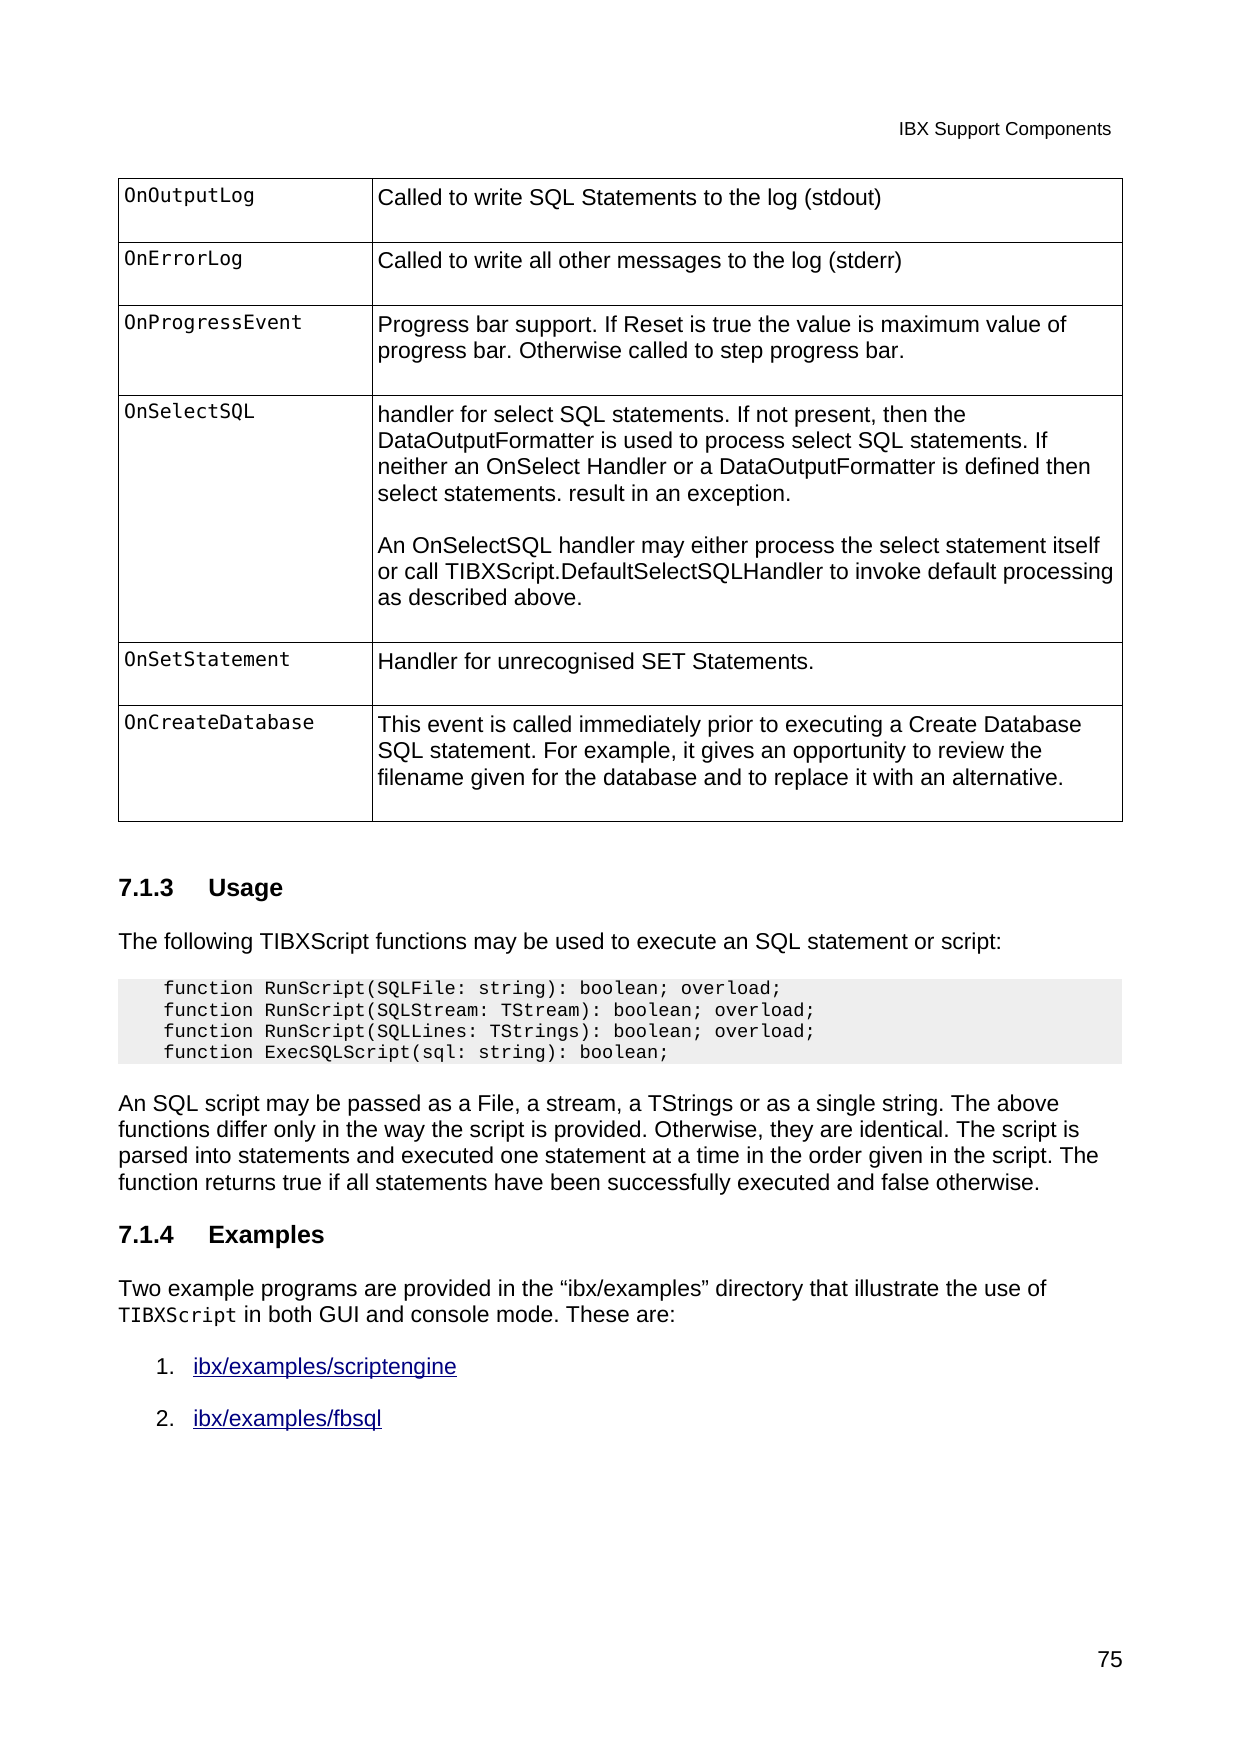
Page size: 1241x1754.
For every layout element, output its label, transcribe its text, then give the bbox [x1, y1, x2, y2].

table_cell OnSetStatement [119, 643, 372, 705]
list ibx/examples/scriptengine [156, 1353, 1122, 1379]
table_cell Progress bar support. If Reset is true the value is maximum value of progress bar. Otherwise called to step progress bar. [373, 306, 1122, 395]
table_cell OnSelectSQL [119, 396, 372, 642]
list ibx/examples/fbsql [156, 1405, 1122, 1431]
table_cell OnCreateDatabase [119, 706, 372, 821]
text The following TIBXScript functions may be used to execute an SQL statement or script: [118, 928, 1122, 954]
text An SQL script may be passed as a File, a stream, a TStrings or as a single string. The above functions differ only in the way the script is provided. Otherwise, they are identical. The script is parsed into statements and executed one statement at a time in the order given in the script. The function returns true if all statements have been successfully executed and false otherwise. [118, 1089, 1122, 1195]
text function RunScript(SQLFile: string): boolean; overload; [118, 979, 1122, 1000]
table_cell OnProgressEvent [119, 306, 372, 395]
table_cell OnOutputLog [119, 179, 372, 242]
subtitle Examples [118, 1221, 1122, 1249]
text function RunScript(SQLStream: TStream): boolean; overload; [118, 1000, 1122, 1022]
table_cell This event is called immediately prior to executing a Create Database SQL statement. For example, it gives an opportunity to review the filename given for the database and to replace it with an alternative. [373, 706, 1122, 821]
text Two example programs are provided in the “ibx/examples” directory that illustrate the use of TIBXScript in both GUI and console mode. These are: [118, 1275, 1122, 1327]
table_cell OnErrorLog [119, 243, 372, 305]
table_cell Handler for unrecognised SET Statements. [373, 643, 1122, 705]
table_cell Called to write all other messages to the log (stderr) [373, 243, 1122, 305]
subtitle Usage [118, 873, 1122, 902]
table_cell handler for select SQL statements. If not present, then the DataOutputFormatter is used to process select SQL statements. If neither an OnSelect Handler or a DataOutputFormatter is defined then select statements. result in an exception. An OnSelectSQL handler may either process the select statement itself or call TIBXScript.DefaultSelectSQLHandler to invoke default processing as described above. [373, 396, 1122, 642]
text function ExecSQLScript(sql: string): boolean; [118, 1043, 1122, 1064]
table_cell Called to write SQL Statements to the log (stdout) [373, 179, 1122, 242]
text function RunScript(SQLLines: TStrings): boolean; overload; [118, 1022, 1122, 1043]
